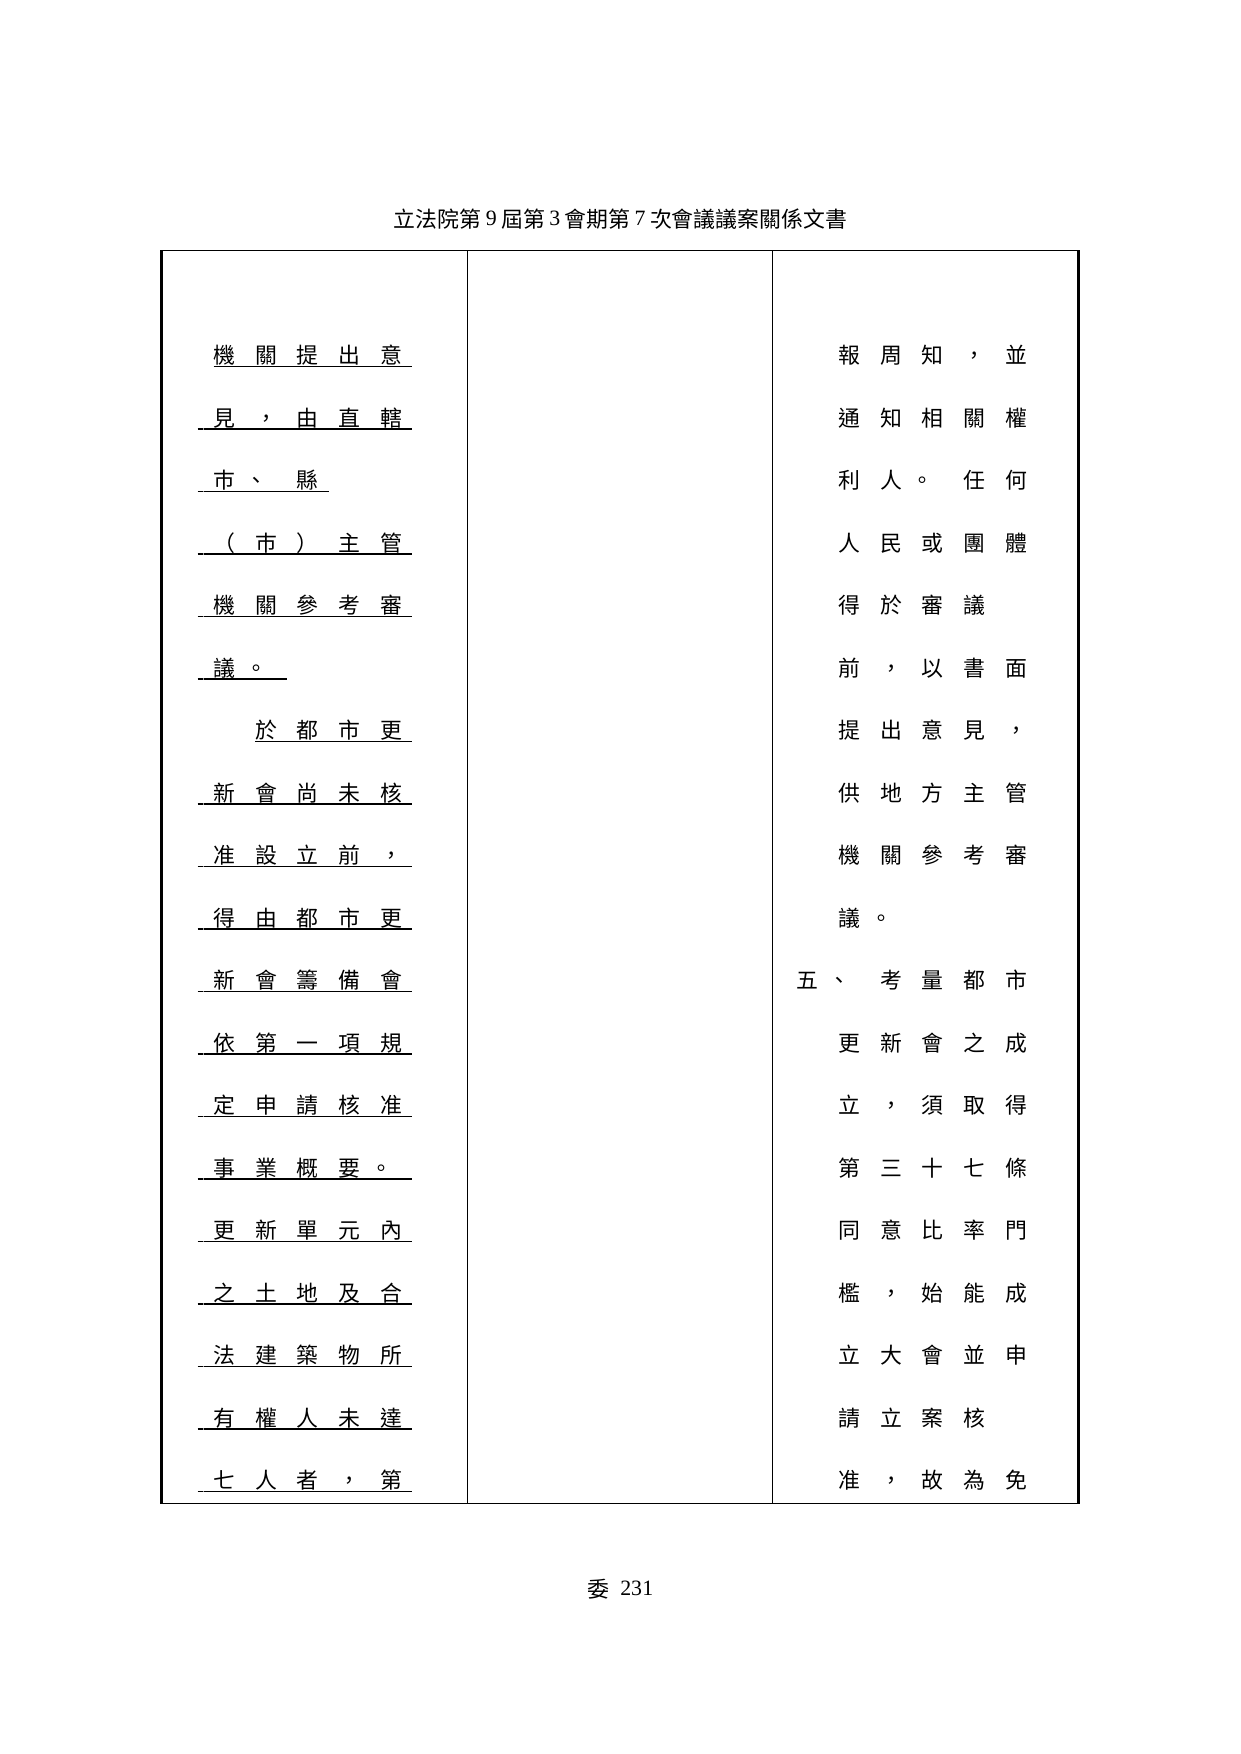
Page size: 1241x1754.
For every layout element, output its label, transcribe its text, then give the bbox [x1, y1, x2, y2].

table_cell 機關提出意見，由直轄巿、縣（巿）主管機關參考審議。 於都市更新會尚未核准設立前，得由都市更新會籌備會依第一項規定申請核准事業概要。更新單元內之土地及合法建築物所有權人未達七人者，第 [163, 251, 467, 1503]
table_cell [468, 251, 772, 1503]
table_cell 報周知，並通知相關權利人。任何人民或團體得於審議前，以書面提出意見，供地方主管機關參考審議。 五、考量都市更新會之成立，須取得第三十七條同意比率門檻，始能成立大會並申請立案核准，故為免 [773, 251, 1077, 1503]
